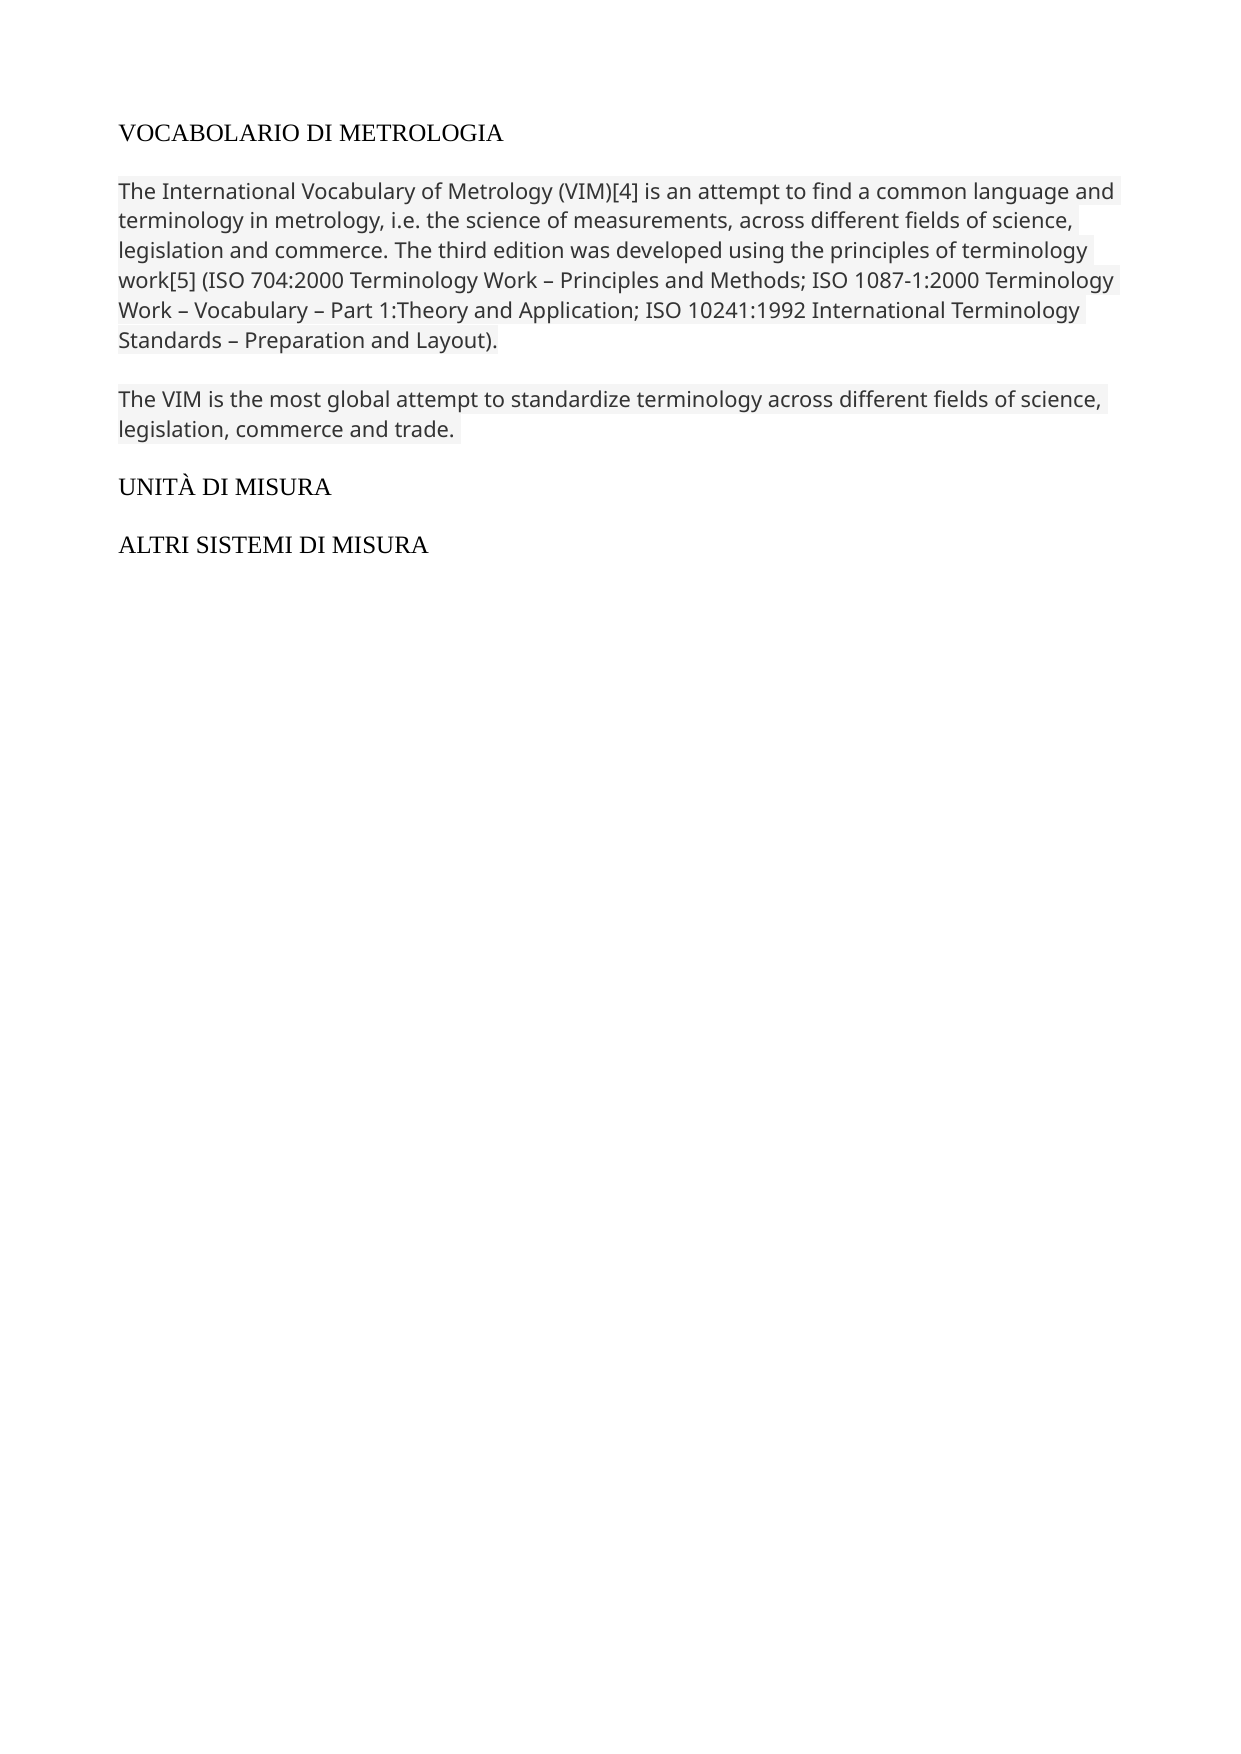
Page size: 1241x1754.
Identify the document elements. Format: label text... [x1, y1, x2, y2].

text The International Vocabulary of Metrology (VIM)[4] is an attempt to find a common language and terminology in metrology, i.e. the science of measurements, across different fields of science, legislation and commerce. The third edition was developed using the principles of terminology work[5] (ISO 704:2000 Terminology Work – Principles and Methods; ISO 1087-1:2000 Terminology Work – Vocabulary – Part 1:Theory and Application; ISO 10241:1992 International Terminology Standards – Preparation and Layout). [118, 176, 1122, 354]
text The VIM is the most global attempt to standardize terminology across different fields of science, legislation, commerce and trade. [118, 384, 1122, 444]
text ALTRI SISTEMI DI MISURA [118, 530, 1122, 559]
text UNITÀ DI MISURA [118, 472, 1122, 501]
text VOCABOLARIO DI METROLOGIA [118, 118, 1122, 147]
